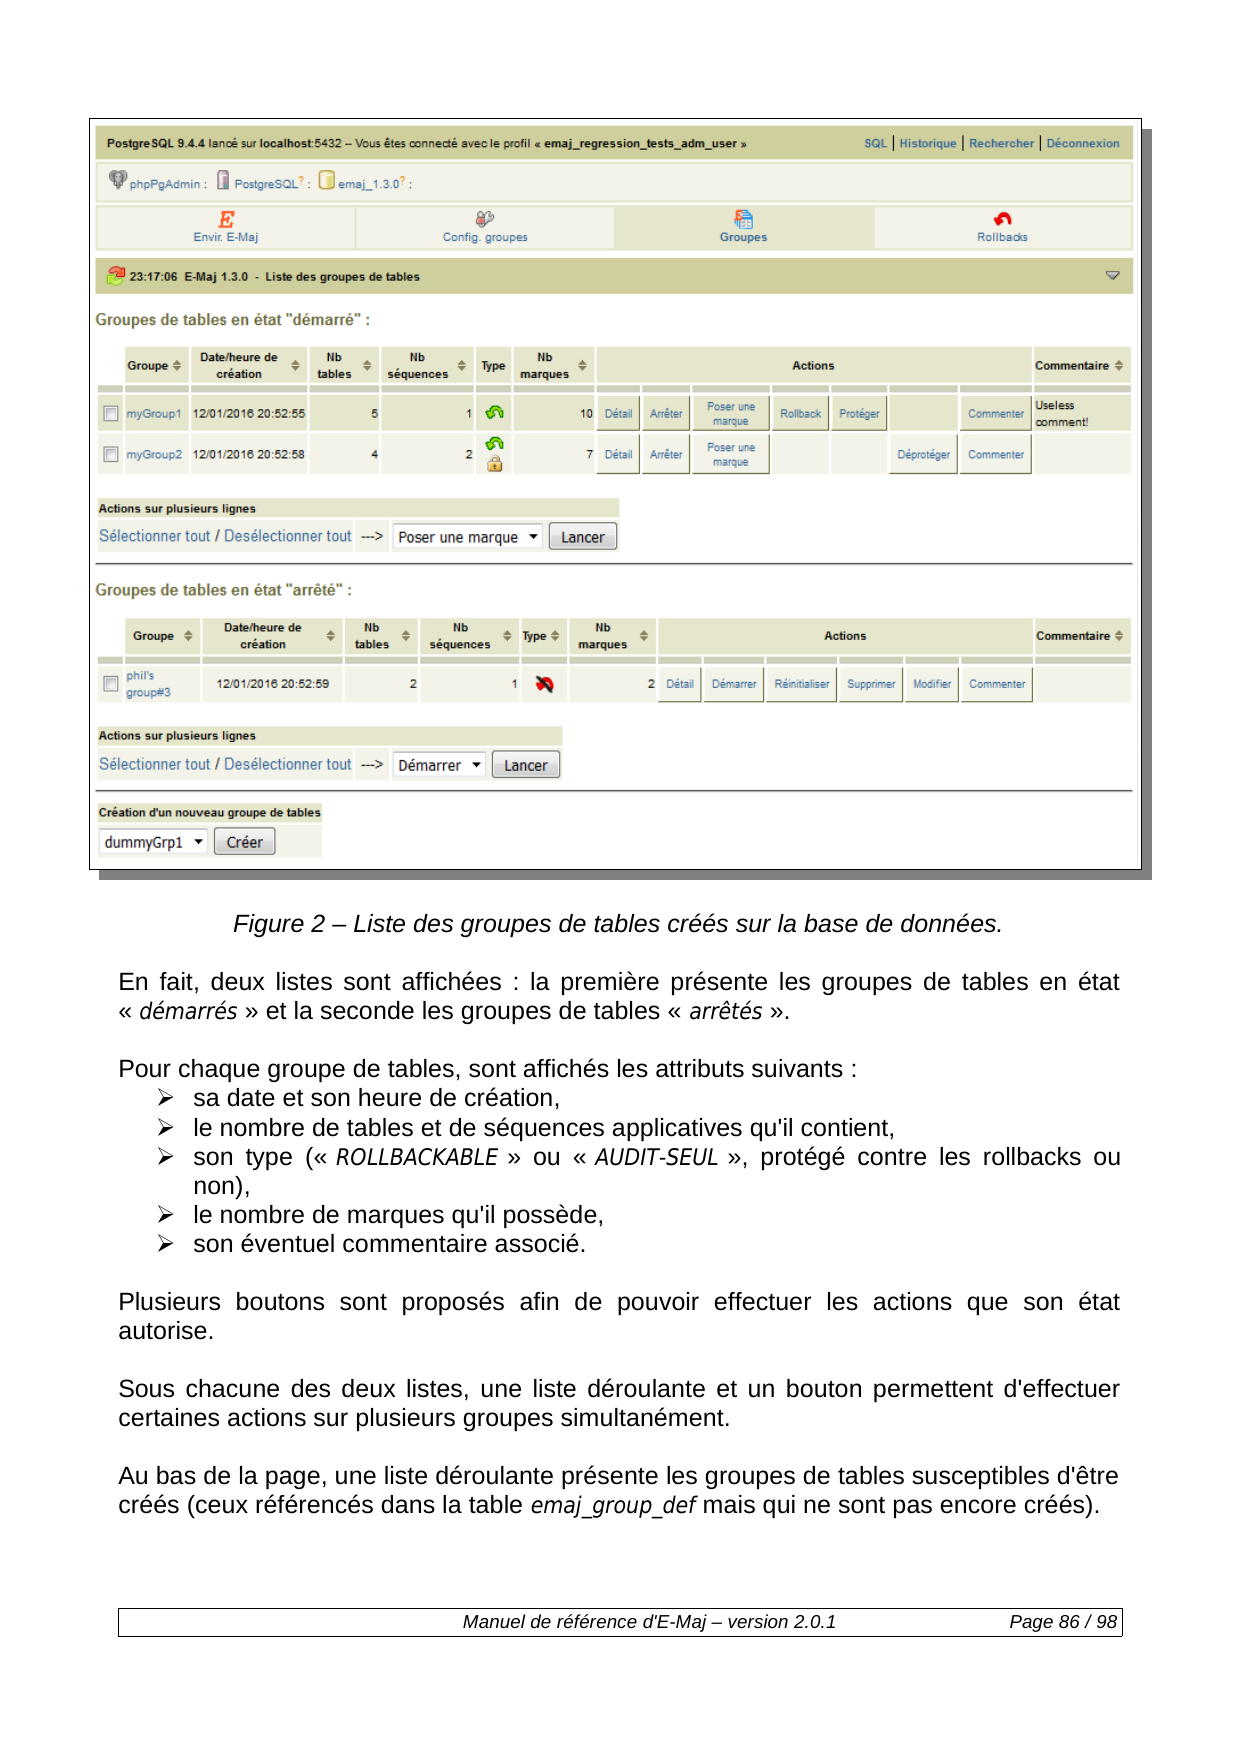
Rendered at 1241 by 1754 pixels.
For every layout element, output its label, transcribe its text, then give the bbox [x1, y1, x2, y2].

list le nombre de tables et de séquences applicatives qu'il contient, [156, 1112, 1122, 1141]
list le nombre de marques qu'il possède, [156, 1199, 1122, 1229]
text Pour chaque groupe de tables, sont affichés les attributs suivants : [118, 1054, 1122, 1083]
text Sous chacune des deux listes, une liste déroulante et un bouton permettent d'effectuer certaines actions sur plusieurs groupes simultanément. [118, 1374, 1122, 1432]
list son éventuel commentaire associé. [156, 1229, 1122, 1258]
picture [91, 121, 1138, 867]
text Plusieurs boutons sont proposés afin de pouvoir effectuer les actions que son état autorise. [118, 1287, 1122, 1345]
text En fait, deux listes sont affichées : la première présente les groupes de tables en état « démarrés » et la seconde les groupes de tables « arrêtés ». [118, 967, 1122, 1025]
text Au bas de la page, une liste déroulante présente les groupes de tables susceptibles d'être créés (ceux référencés dans la table emaj_group_def mais qui ne sont pas encore créés). [118, 1461, 1122, 1519]
list son type (« ROLLBACKABLE » ou « AUDIT-SEUL », protégé contre les rollbacks ou non), [156, 1141, 1122, 1199]
list sa date et son heure de création, [156, 1083, 1122, 1112]
text Figure 2 – Liste des groupes de tables créés sur la base de données. [118, 909, 1122, 938]
